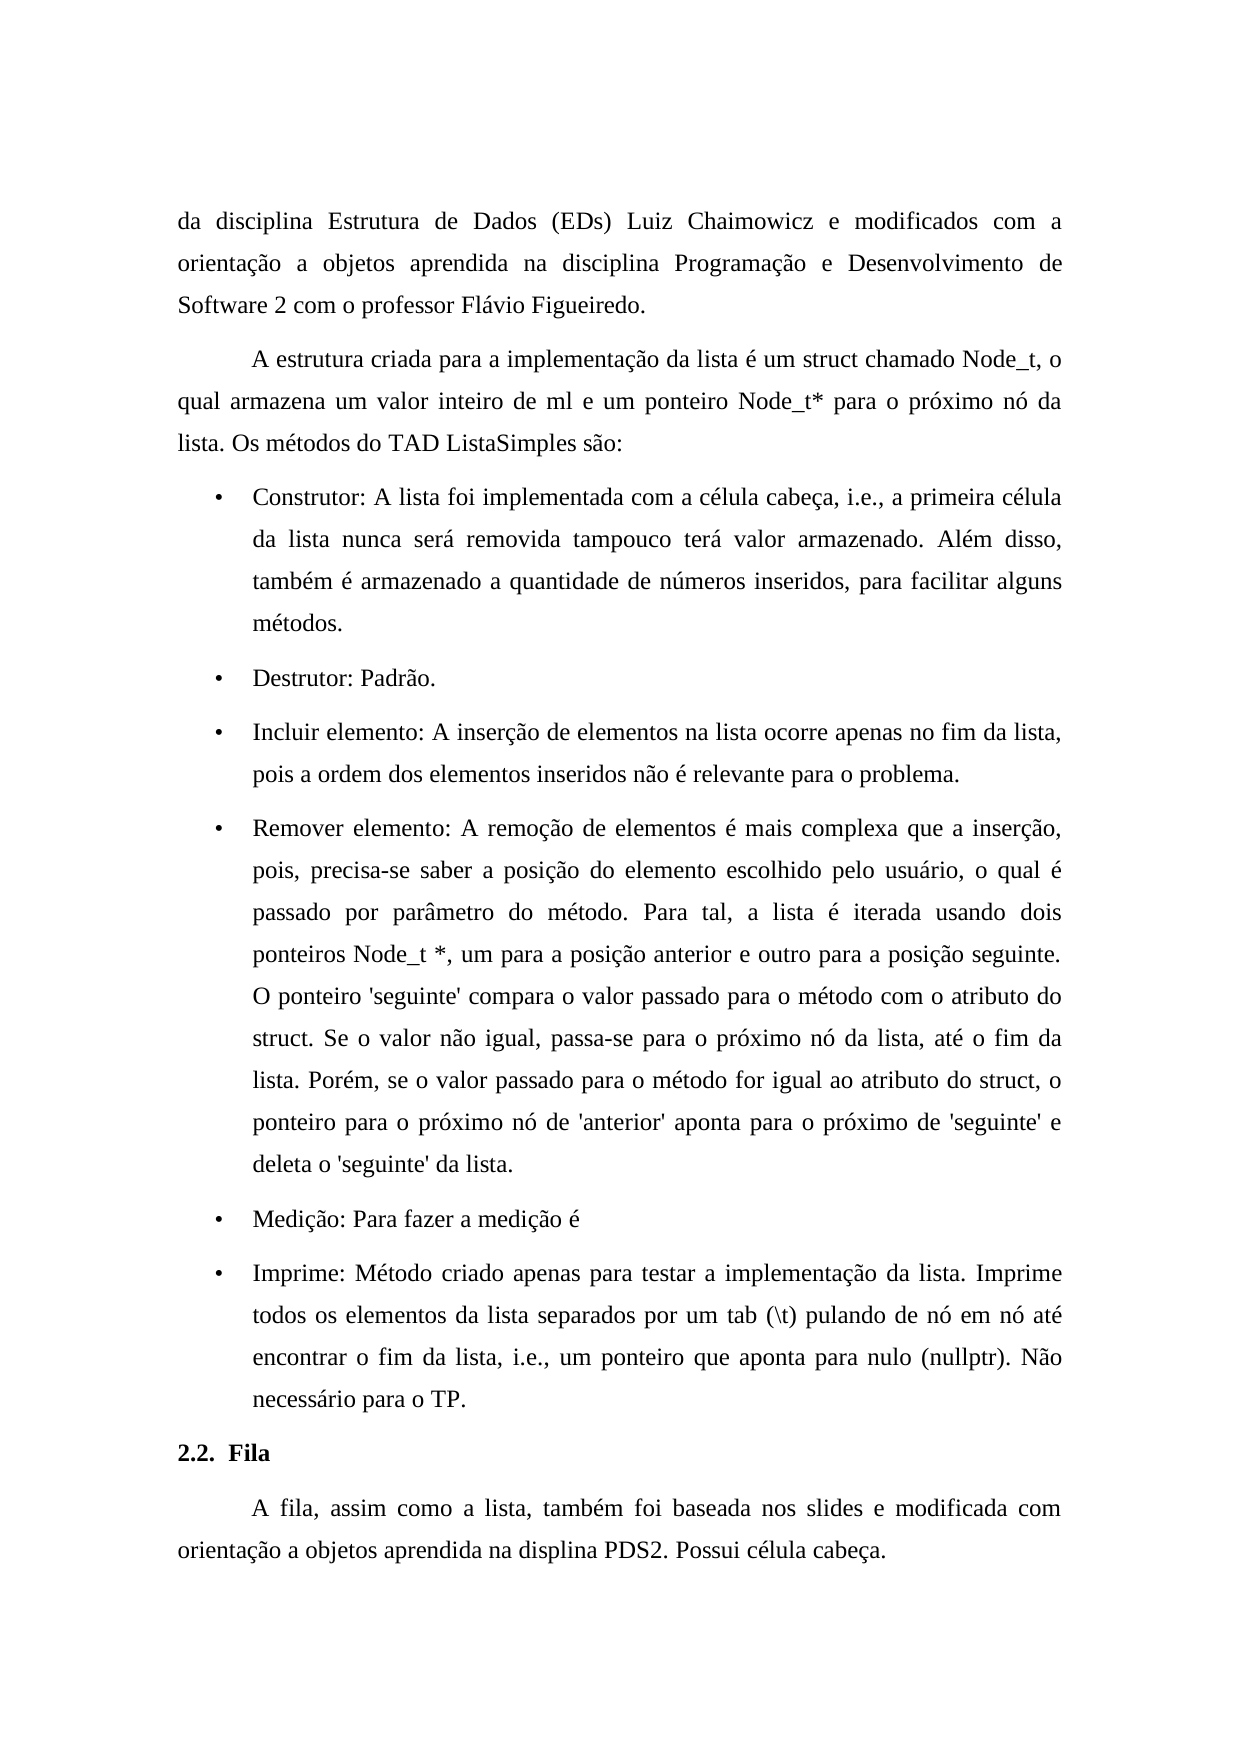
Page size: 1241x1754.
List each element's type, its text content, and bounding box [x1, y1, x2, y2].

list Destrutor: Padrão. [215, 664, 1063, 692]
list Medição: Para fazer a medição é [215, 1204, 1063, 1233]
text da disciplina Estrutura de Dados (EDs) Luiz Chaimowicz e modificados com a orientação a objetos aprendida na disciplina Programação e Desenvolvimento de Software 2 com o professor Flávio Figueiredo. [177, 207, 1063, 319]
list 2.2. Fila [177, 1439, 1063, 1467]
list Incluir elemento: A inserção de elementos na lista ocorre apenas no fim da lista, pois a ordem dos elementos inseridos não é relevante para o problema. [215, 718, 1063, 788]
text A estrutura criada para a implementação da lista é um struct chamado Node_t, o qual armazena um valor inteiro de ml e um ponteiro Node_t* para o próximo nó da lista. Os métodos do TAD ListaSimples são: [177, 345, 1063, 457]
list Imprime: Método criado apenas para testar a implementação da lista. Imprime todos os elementos da lista separados por um tab (\t) pulando de nó em nó até encontrar o fim da lista, i.e., um ponteiro que aponta para nulo (nullptr). Não necessário para o TP. [215, 1259, 1063, 1413]
list A fila, assim como a lista, também foi baseada nos slides e modificada com orientação a objetos aprendida na displina PDS2. Possui célula cabeça. [177, 1494, 1063, 1564]
list Remover elemento: A remoção de elementos é mais complexa que a inserção, pois, precisa-se saber a posição do elemento escolhido pelo usuário, o qual é passado por parâmetro do método. Para tal, a lista é iterada usando dois ponteiros Node_t *, um para a posição anterior e outro para a posição seguinte. O ponteiro 'seguinte' compara o valor passado para o método com o atributo do struct. Se o valor não igual, passa-se para o próximo nó da lista, até o fim da lista. Porém, se o valor passado para o método for igual ao atributo do struct, o ponteiro para o próximo nó de 'anterior' aponta para o próximo de 'seguinte' e deleta o 'seguinte' da lista. [215, 814, 1063, 1178]
list Construtor: A lista foi implementada com a célula cabeça, i.e., a primeira célula da lista nunca será removida tampouco terá valor armazenado. Além disso, também é armazenado a quantidade de números inseridos, para facilitar alguns métodos. [215, 483, 1063, 637]
